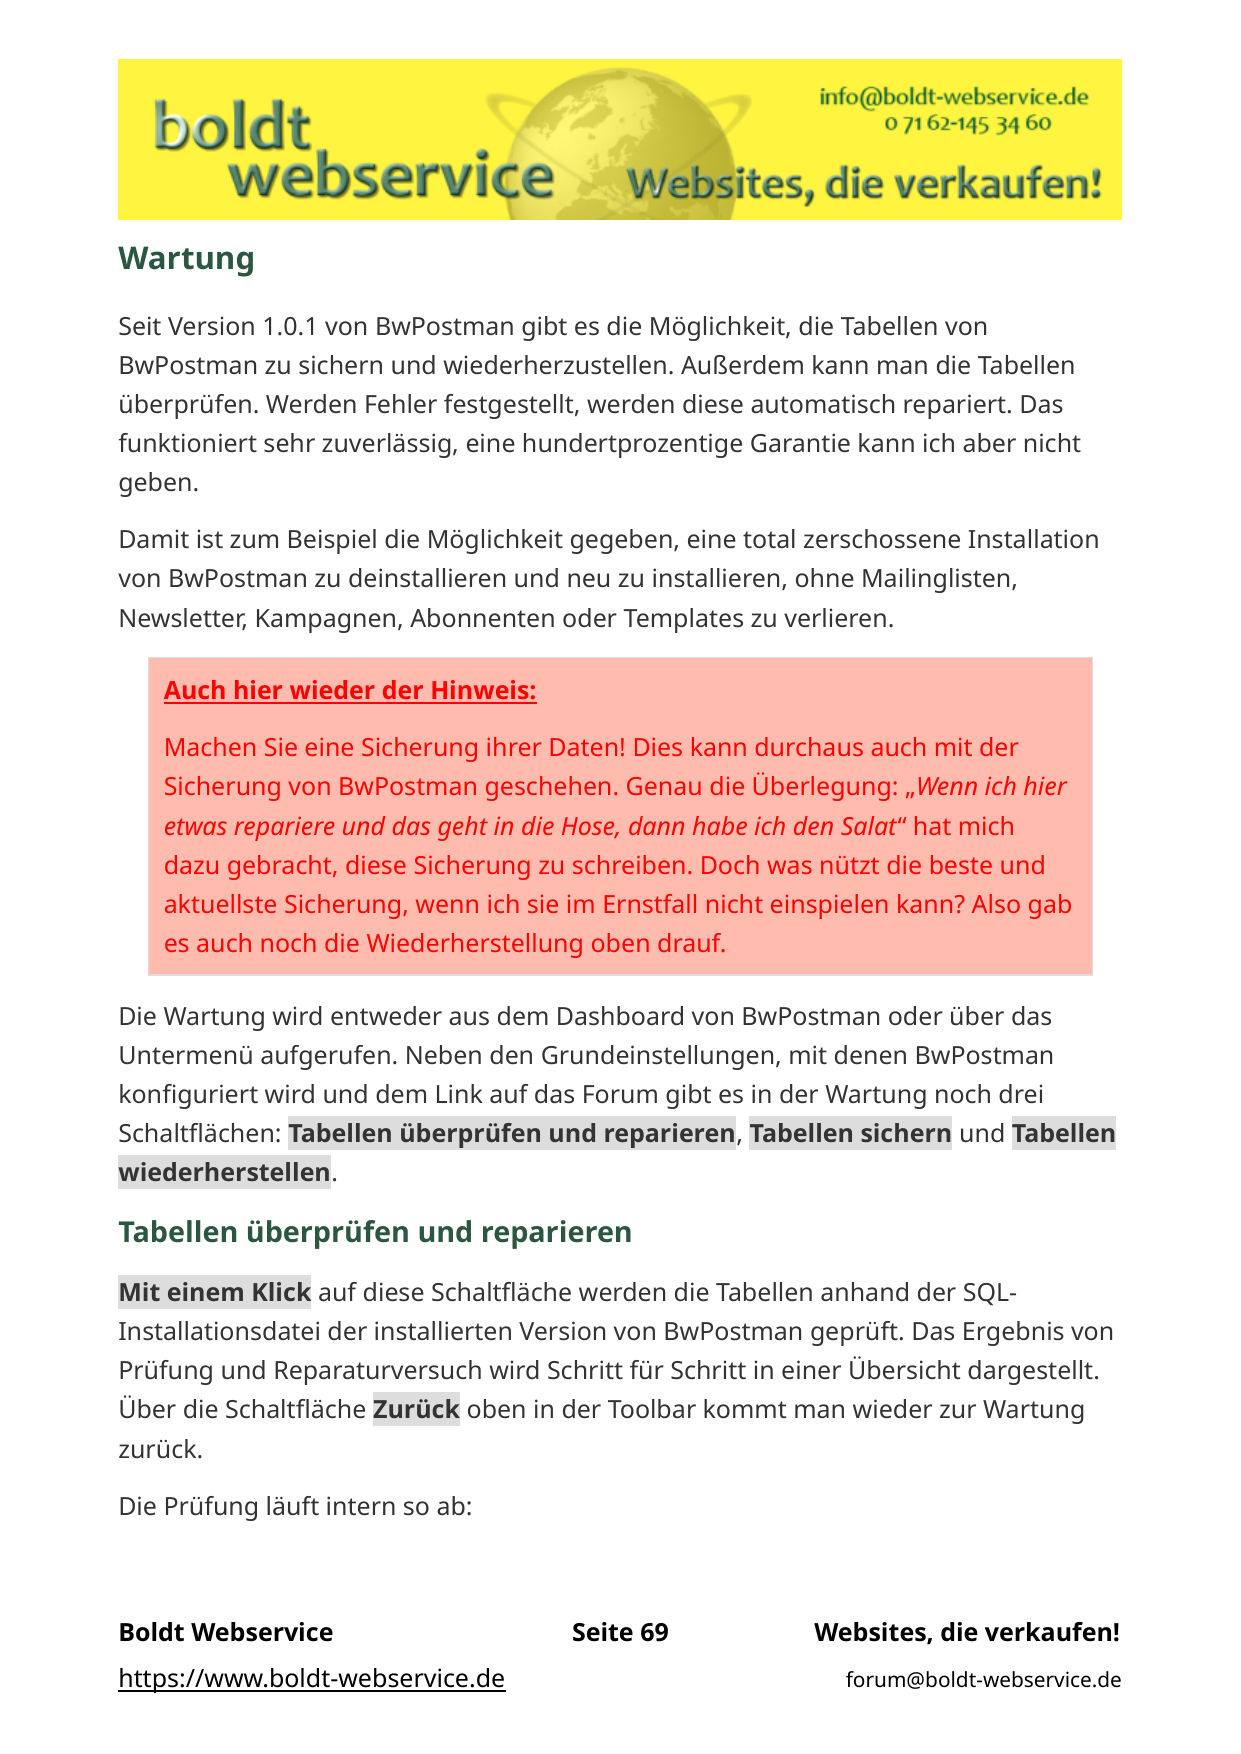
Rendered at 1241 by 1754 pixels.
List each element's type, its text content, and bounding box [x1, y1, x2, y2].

text Damit ist zum Beispiel die Möglichkeit gegeben, eine total zerschossene Installation von BwPostman zu deinstallieren und neu zu installieren, ohne Mailinglisten, Newsletter, Kampagnen, Abonnenten oder Templates zu verlieren. [118, 522, 1122, 634]
text Auch hier wieder der Hinweis: [149, 658, 1092, 707]
text Machen Sie eine Sicherung ihrer Daten! Dies kann durchaus auch mit der Sicherung von BwPostman geschehen. Genau die Überlegung: „Wenn ich hier etwas repariere und das geht in die Hose, dann habe ich den Salat“ hat mich dazu gebracht, diese Sicherung zu schreiben. Doch was nützt die beste und aktuellste Sicherung, wenn ich sie im Ernstfall nicht einspielen kann? Also gab es auch noch die Wiederherstellung oben drauf. [149, 714, 1092, 974]
picture [118, 59, 1123, 220]
text Mit einem Klick auf diese Schaltfläche werden die Tabellen anhand der SQL-Installationsdatei der installierten Version von BwPostman geprüft. Das Ergebnis von Prüfung und Reparaturversuch wird Schritt für Schritt in einer Übersicht dargestellt. Über die Schaltfläche Zurück oben in der Toolbar kommt man wieder zur Wartung zurück. [118, 1275, 1122, 1465]
subtitle Wartung [118, 236, 1122, 279]
text Seit Version 1.0.1 von BwPostman gibt es die Möglichkeit, die Tabellen von BwPostman zu sichern und wiederherzustellen. Außerdem kann man die Tabellen überprüfen. Werden Fehler festgestellt, werden diese automatisch repariert. Das funktioniert sehr zuverlässig, eine hundertprozentige Garantie kann ich aber nicht geben. [118, 308, 1122, 499]
text Die Prüfung läuft intern so ab: [118, 1488, 1122, 1522]
text Die Wartung wird entweder aus dem Dashboard von BwPostman oder über das Untermenü aufgerufen. Neben den Grundeinstellungen, mit denen BwPostman konfiguriert wird und dem Link auf das Forum gibt es in der Wartung noch drei Schaltflächen: Tabellen überprüfen und reparieren, Tabellen sichern und Tabellen wiederherstellen. [118, 998, 1122, 1189]
subtitle Tabellen überprüfen und reparieren [118, 1212, 1122, 1251]
